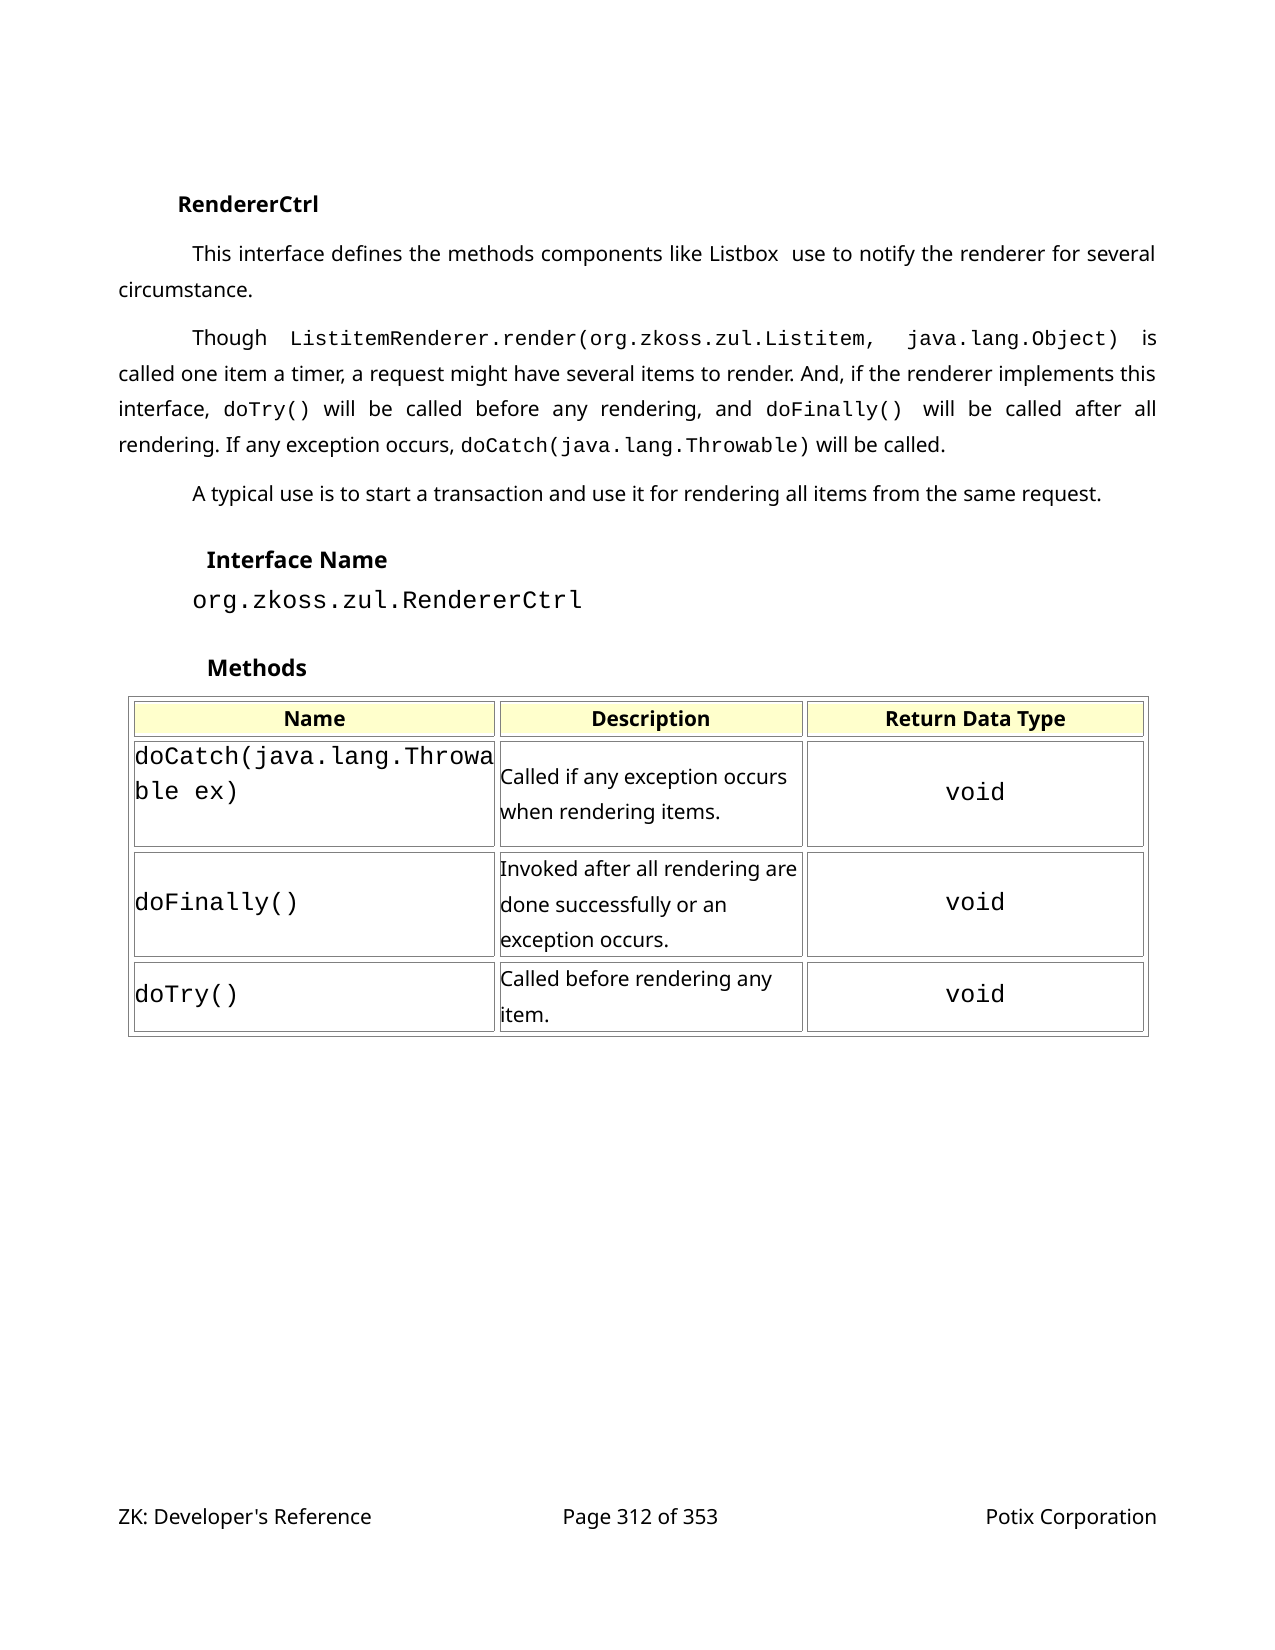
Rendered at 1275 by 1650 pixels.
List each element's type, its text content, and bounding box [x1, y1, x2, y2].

text A typical use is to start a transaction and use it for rendering all items from the same request. [118, 479, 1157, 507]
text org.zkoss.zul.RendererCtrl [118, 587, 1157, 616]
table_cell void [805, 736, 1146, 846]
table_cell doTry() [131, 956, 497, 1031]
table_header Name [131, 697, 497, 736]
table_cell Called if any exception occurs when rendering items. [497, 736, 804, 846]
table_cell doCatch(java.lang.Throwable ex) [131, 736, 497, 846]
text Though ListitemRenderer.render(org.zkoss.zul.Listitem, java.lang.Object) is called one item a timer, a request might have several items to render. And, if the renderer implements this interface, doTry() will be called before any rendering, and doFinally() will be called after all rendering. If any exception occurs, doCatch(java.lang.Throwable) will be called. [118, 323, 1157, 458]
subtitle Methods [207, 652, 1157, 684]
table_header Description [497, 697, 804, 736]
table_header Return Data Type [805, 697, 1146, 736]
subtitle RendererCtrl [177, 189, 1157, 219]
table_cell Invoked after all rendering are done successfully or an exception occurs. [497, 846, 804, 956]
table_cell void [805, 956, 1146, 1031]
table_cell doFinally() [131, 846, 497, 956]
text This interface defines the methods components like Listbox use to notify the renderer for several circumstance. [118, 239, 1157, 303]
table_cell void [805, 846, 1146, 956]
table_cell Called before rendering any item. [497, 956, 804, 1031]
subtitle Interface Name [207, 544, 1157, 575]
